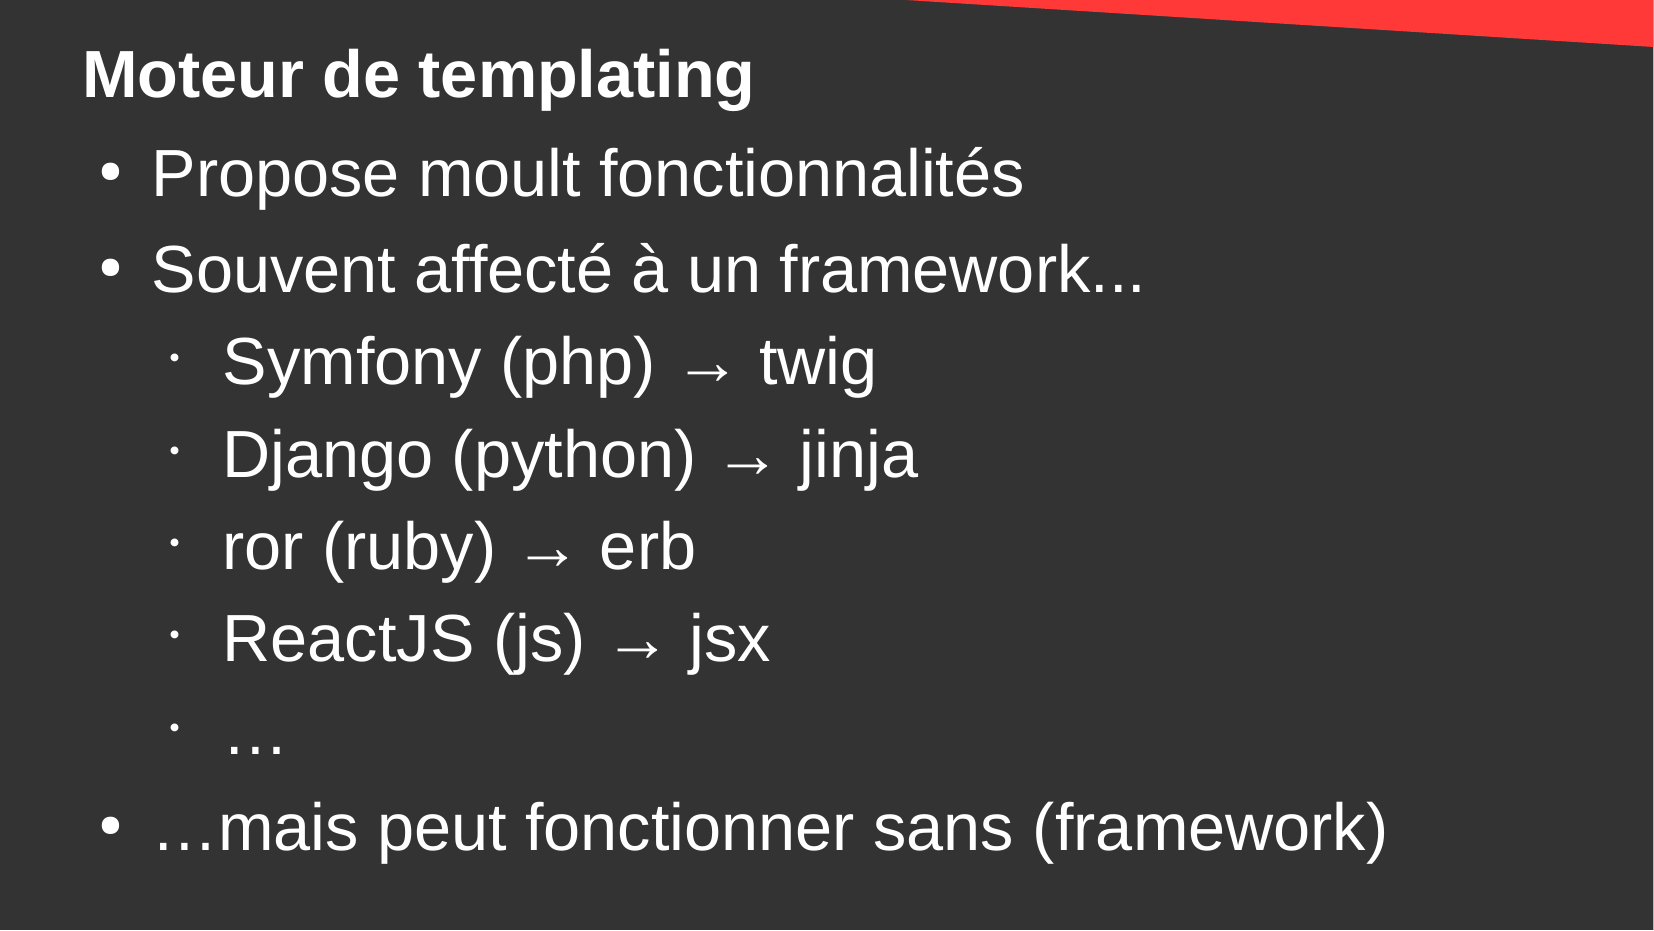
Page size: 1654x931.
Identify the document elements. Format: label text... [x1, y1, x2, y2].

text_box [905, 0, 1654, 48]
title Moteur de templating [82, 37, 1571, 114]
list Propose moult fonctionnalités Souvent affecté à un framework... Symfony (php) → twig Django (python) → jinja ror (ruby) → erb ReactJS (js) → jsx … …mais peut fonctionner sans (framework) [80, 135, 1620, 886]
